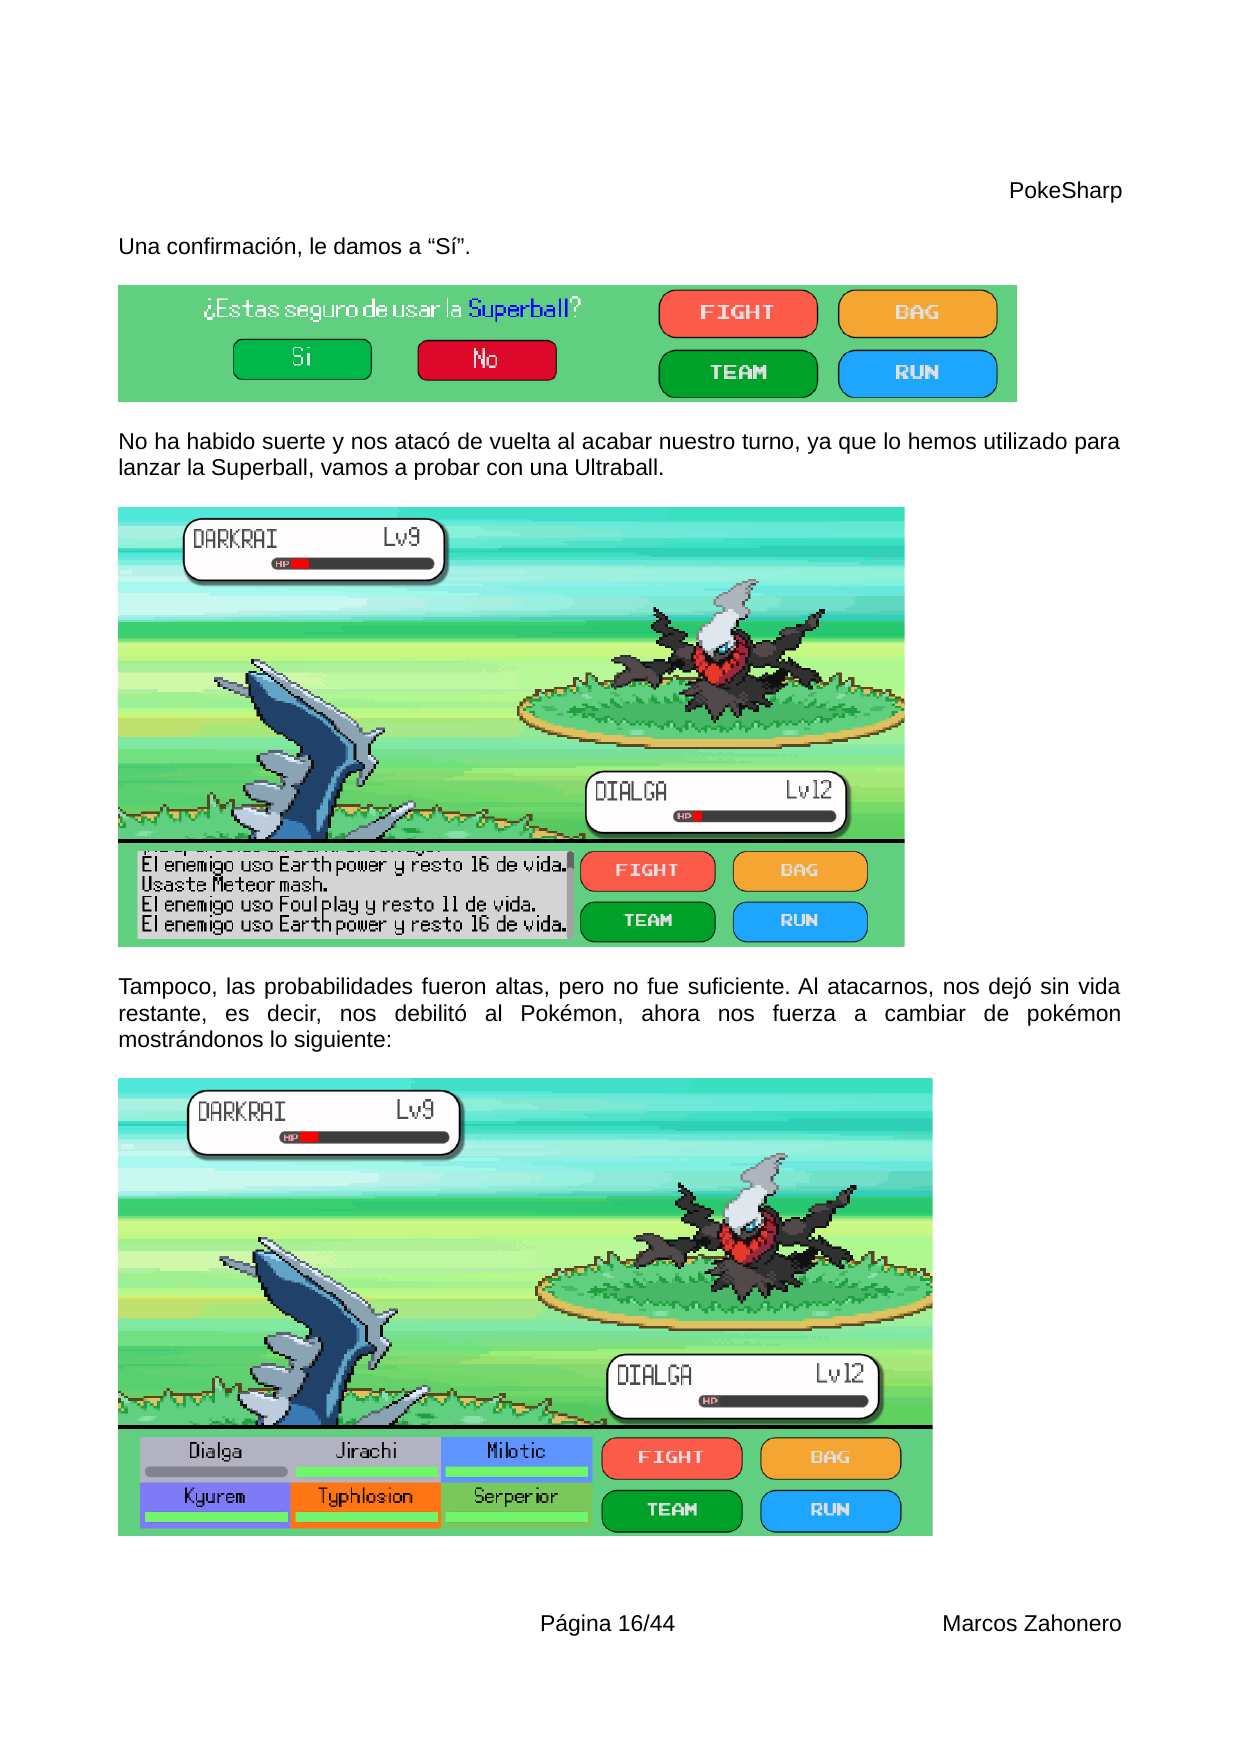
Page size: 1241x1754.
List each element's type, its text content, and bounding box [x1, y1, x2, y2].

picture [118, 285, 1018, 402]
text Una confirmación, le damos a “Sí”. [118, 233, 1122, 259]
picture [118, 507, 905, 947]
text No ha habido suerte y nos atacó de vuelta al acabar nuestro turno, ya que lo hemos utilizado para lanzar la Superball, vamos a probar con una Ultraball. [118, 428, 1122, 481]
picture [118, 1078, 933, 1536]
text Tampoco, las probabilidades fueron altas, pero no fue suficiente. Al atacarnos, nos dejó sin vida restante, es decir, nos debilitó al Pokémon, ahora nos fuerza a cambiar de pokémon mostrándonos lo siguiente: [118, 973, 1122, 1052]
